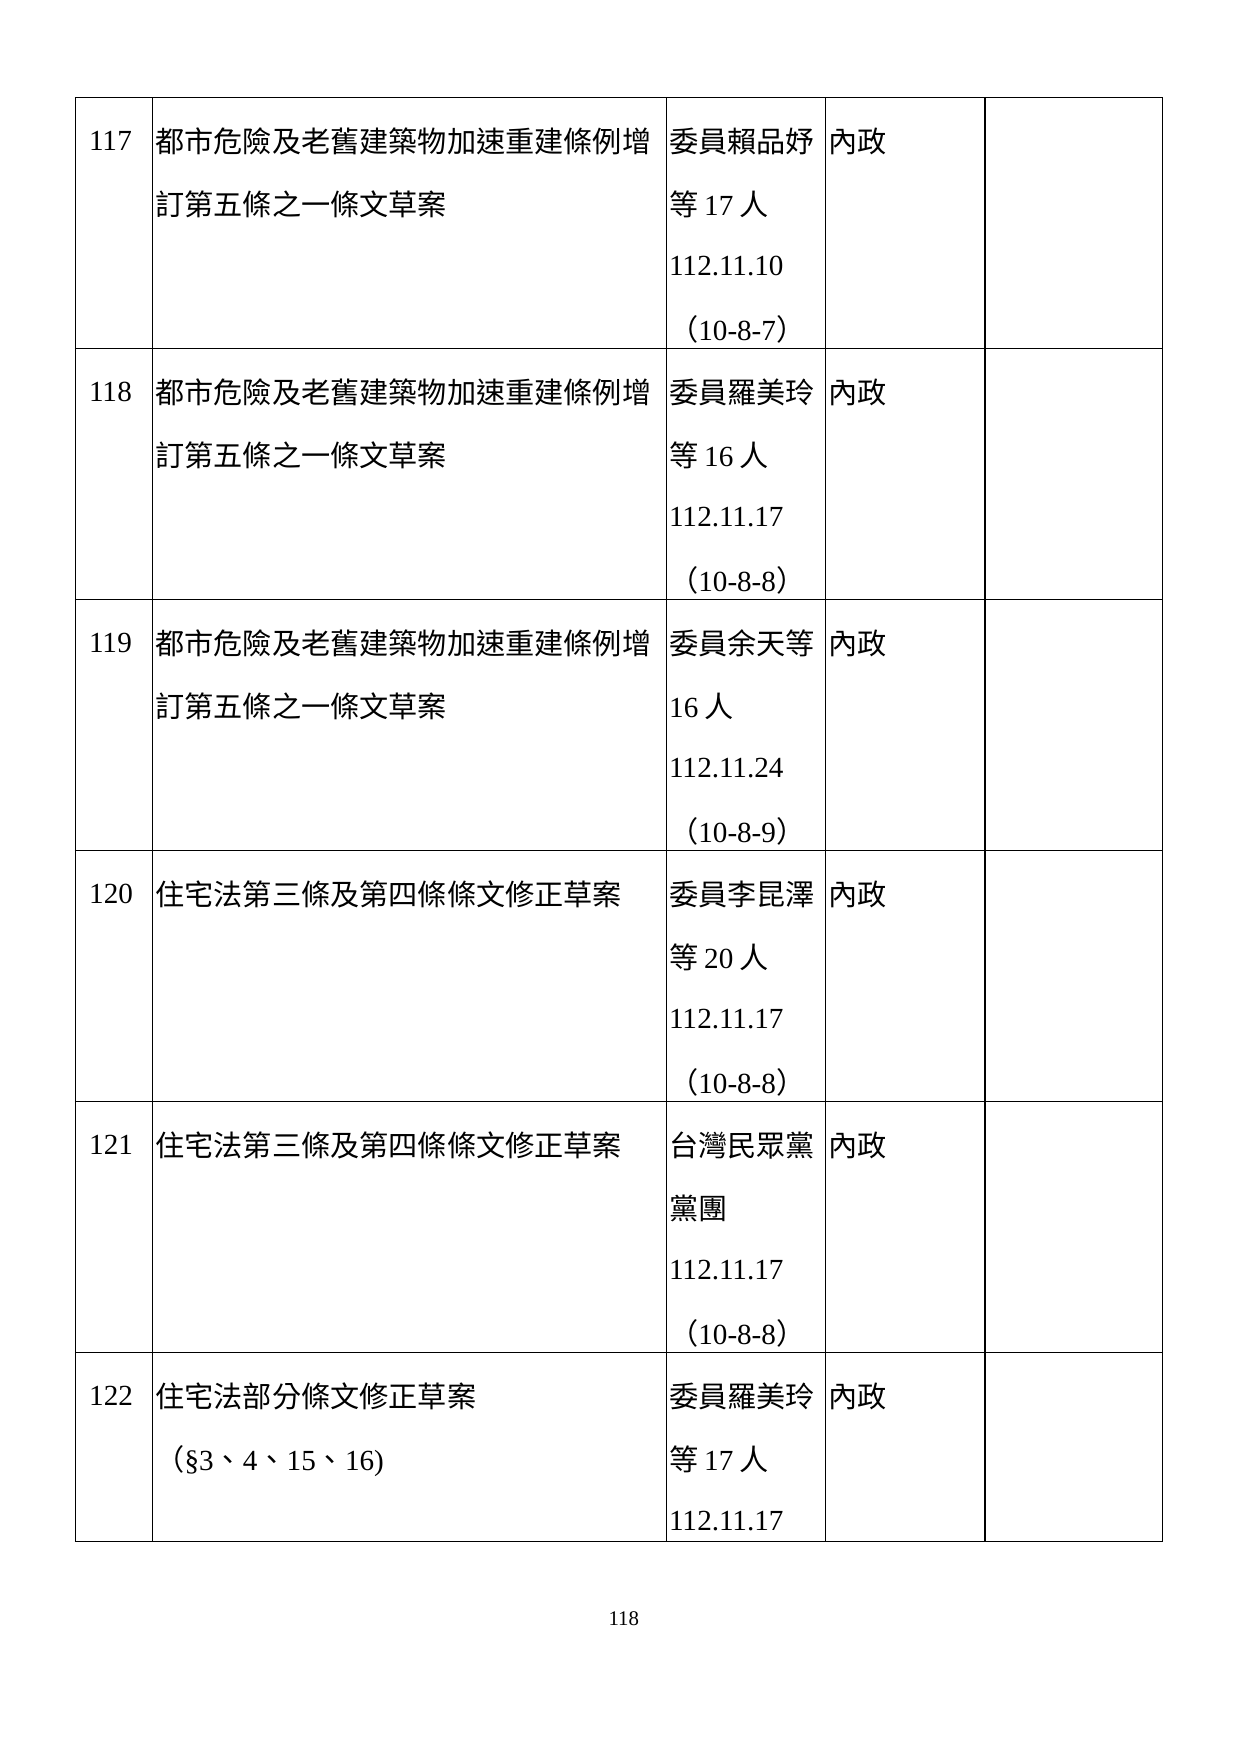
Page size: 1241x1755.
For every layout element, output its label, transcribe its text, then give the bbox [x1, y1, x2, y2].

table_cell [76, 1102, 152, 1352]
table_cell 住宅法第三條及第四條條文修正草案 [153, 851, 666, 1101]
table_cell 委員羅美玲等16人 112.11.17 （10-8-8） [667, 349, 825, 599]
table_cell [986, 851, 1162, 1101]
table_cell 委員李昆澤等20人 112.11.17 （10-8-8） [667, 851, 825, 1101]
table_cell 台灣民眾黨黨團 112.11.17 （10-8-8） [667, 1102, 825, 1352]
table_cell 都市危險及老舊建築物加速重建條例增訂第五條之一條文草案 [153, 600, 666, 850]
table_cell [986, 349, 1162, 599]
table_cell 內政 [826, 349, 984, 599]
table_cell 內政 [826, 1102, 984, 1352]
table_cell 都市危險及老舊建築物加速重建條例增訂第五條之一條文草案 [153, 349, 666, 599]
table_cell [986, 1353, 1162, 1541]
table_cell [76, 98, 152, 348]
table_cell [76, 349, 152, 599]
table_cell [76, 600, 152, 850]
table_cell 都市危險及老舊建築物加速重建條例增訂第五條之一條文草案 [153, 98, 666, 348]
table_cell 委員賴品妤等17人 112.11.10 （10-8-7） [667, 98, 825, 348]
table_cell [986, 98, 1162, 348]
table_cell 內政 [826, 1353, 984, 1541]
table_cell 委員羅美玲等17人 112.11.17 [667, 1353, 825, 1541]
table_cell [986, 600, 1162, 850]
table_cell 委員余天等16人 112.11.24 （10-8-9） [667, 600, 825, 850]
table_cell 住宅法部分條文修正草案 （§3、4、15、16) [153, 1353, 666, 1541]
table_cell 內政 [826, 98, 984, 348]
table_cell [76, 851, 152, 1101]
table_cell [986, 1102, 1162, 1352]
table_cell [76, 1353, 152, 1541]
table_cell 內政 [826, 600, 984, 850]
table_cell 住宅法第三條及第四條條文修正草案 [153, 1102, 666, 1352]
table_cell 內政 [826, 851, 984, 1101]
